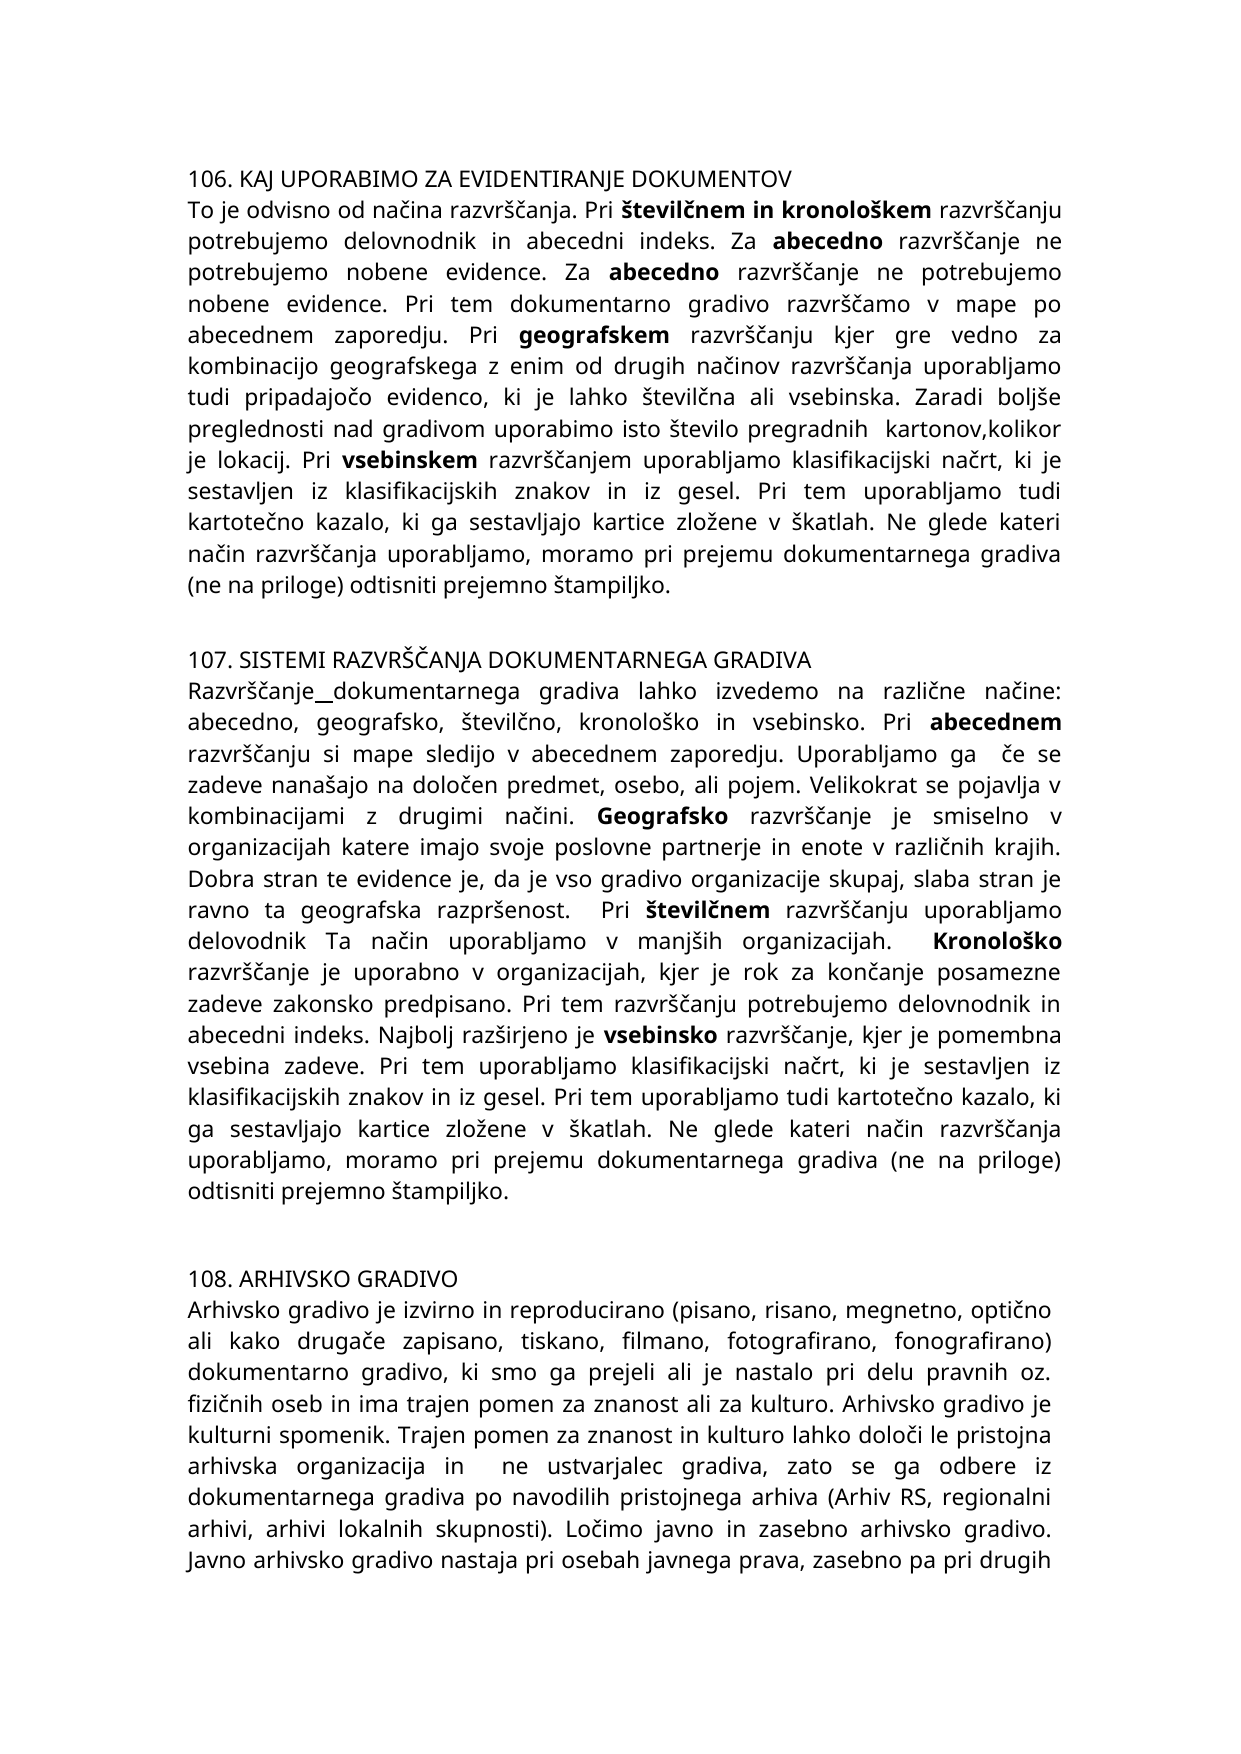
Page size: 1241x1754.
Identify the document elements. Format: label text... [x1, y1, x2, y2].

text Razvrščanje dokumentarnega gradiva lahko izvedemo na različne načine: abecedno, geografsko, številčno, kronološko in vsebinsko. Pri abecednem razvrščanju si mape sledijo v abecednem zaporedju. Uporabljamo ga če se zadeve nanašajo na določen predmet, osebo, ali pojem. Velikokrat se pojavlja v kombinacijami z drugimi načini. Geografsko razvrščanje je smiselno v organizacijah katere imajo svoje poslovne partnerje in enote v različnih krajih. Dobra stran te evidence je, da je vso gradivo organizacije skupaj, slaba stran je ravno ta geografska razpršenost. Pri številčnem razvrščanju uporabljamo delovodnik Ta način uporabljamo v manjših organizacijah. Kronološko razvrščanje je uporabno v organizacijah, kjer je rok za končanje posamezne zadeve zakonsko predpisano. Pri tem razvrščanju potrebujemo delovnodnik in abecedni indeks. Najbolj razširjeno je vsebinsko razvrščanje, kjer je pomembna vsebina zadeve. Pri tem uporabljamo klasifikacijski načrt, ki je sestavljen iz klasifikacijskih znakov in iz gesel. Pri tem uporabljamo tudi kartotečno kazalo, ki ga sestavljajo kartice zložene v škatlah. Ne glede kateri način razvrščanja uporabljamo, moramo pri prejemu dokumentarnega gradiva (ne na priloge) odtisniti prejemno štampiljko. [187, 675, 1062, 1206]
subtitle 108. ARHIVSKO GRADIVO [187, 1262, 1053, 1294]
text Arhivsko gradivo je izvirno in reproducirano (pisano, risano, megnetno, optično ali kako drugače zapisano, tiskano, filmano, fotografirano, fonografirano) dokumentarno gradivo, ki smo ga prejeli ali je nastalo pri delu pravnih oz. fizičnih oseb in ima trajen pomen za znanost ali za kulturo. Arhivsko gradivo je kulturni spomenik. Trajen pomen za znanost in kulturo lahko določi le pristojna arhivska organizacija in ne ustvarjalec gradiva, zato se ga odbere iz dokumentarnega gradiva po navodilih pristojnega arhiva (Arhiv RS, regionalni arhivi, arhivi lokalnih skupnosti). Ločimo javno in zasebno arhivsko gradivo. Javno arhivsko gradivo nastaja pri osebah javnega prava, zasebno pa pri drugih [187, 1294, 1053, 1575]
subtitle 106. KAJ UPORABIMO ZA EVIDENTIRANJE DOKUMENTOV [187, 162, 1053, 194]
subtitle 107. SISTEMI RAZVRŠČANJA DOKUMENTARNEGA GRADIVA [187, 644, 1053, 675]
text To je odvisno od načina razvrščanja. Pri številčnem in kronološkem razvrščanju potrebujemo delovnodnik in abecedni indeks. Za abecedno razvrščanje ne potrebujemo nobene evidence. Za abecedno razvrščanje ne potrebujemo nobene evidence. Pri tem dokumentarno gradivo razvrščamo v mape po abecednem zaporedju. Pri geografskem razvrščanju kjer gre vedno za kombinacijo geografskega z enim od drugih načinov razvrščanja uporabljamo tudi pripadajočo evidenco, ki je lahko številčna ali vsebinska. Zaradi boljše preglednosti nad gradivom uporabimo isto število pregradnih kartonov,kolikor je lokacij. Pri vsebinskem razvrščanjem uporabljamo klasifikacijski načrt, ki je sestavljen iz klasifikacijskih znakov in iz gesel. Pri tem uporabljamo tudi kartotečno kazalo, ki ga sestavljajo kartice zložene v škatlah. Ne glede kateri način razvrščanja uporabljamo, moramo pri prejemu dokumentarnega gradiva (ne na priloge) odtisniti prejemno štampiljko. [187, 194, 1062, 600]
